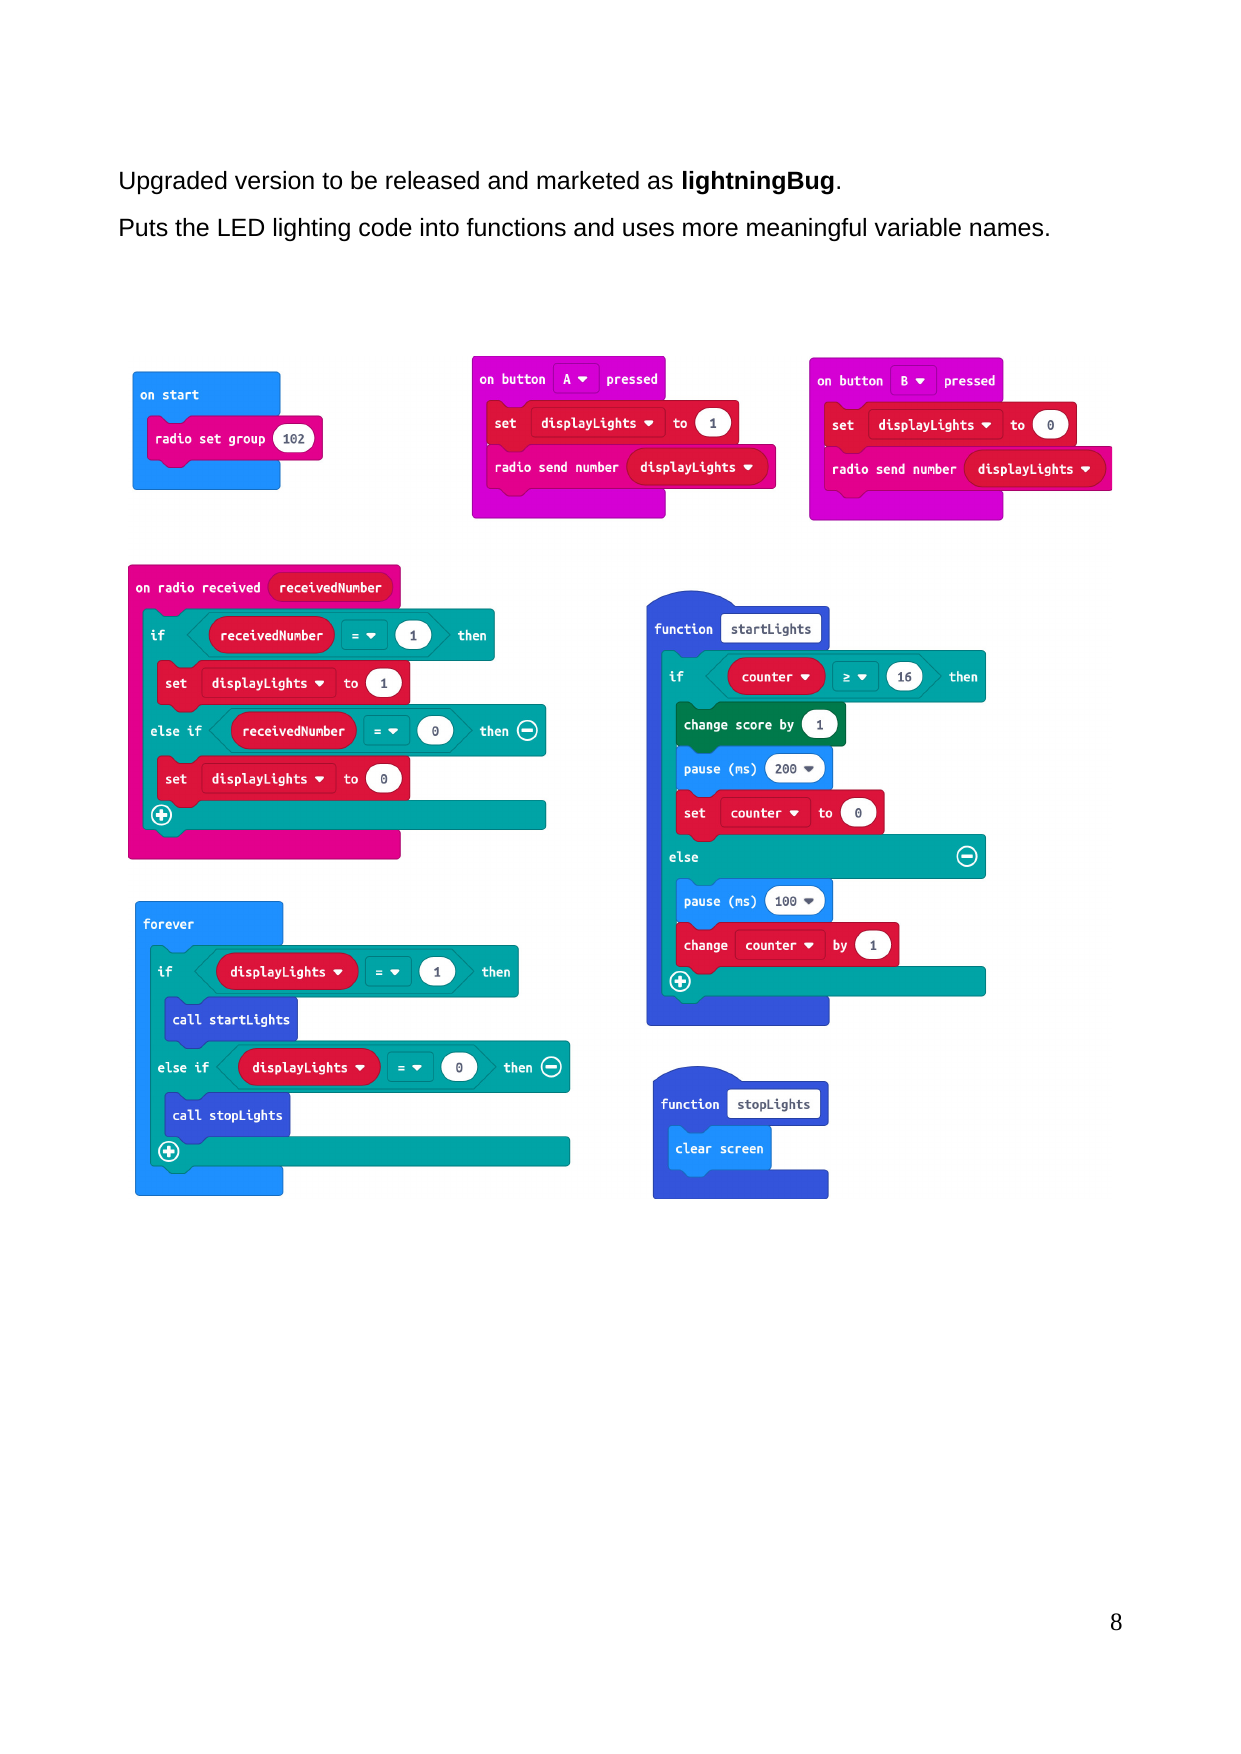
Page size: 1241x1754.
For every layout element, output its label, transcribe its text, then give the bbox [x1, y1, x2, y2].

text Upgraded version to be released and marketed as lightningBug. [118, 166, 1122, 194]
picture [128, 356, 1113, 1199]
text Puts the LED lighting code into functions and uses more meaningful variable names. [118, 213, 1122, 242]
